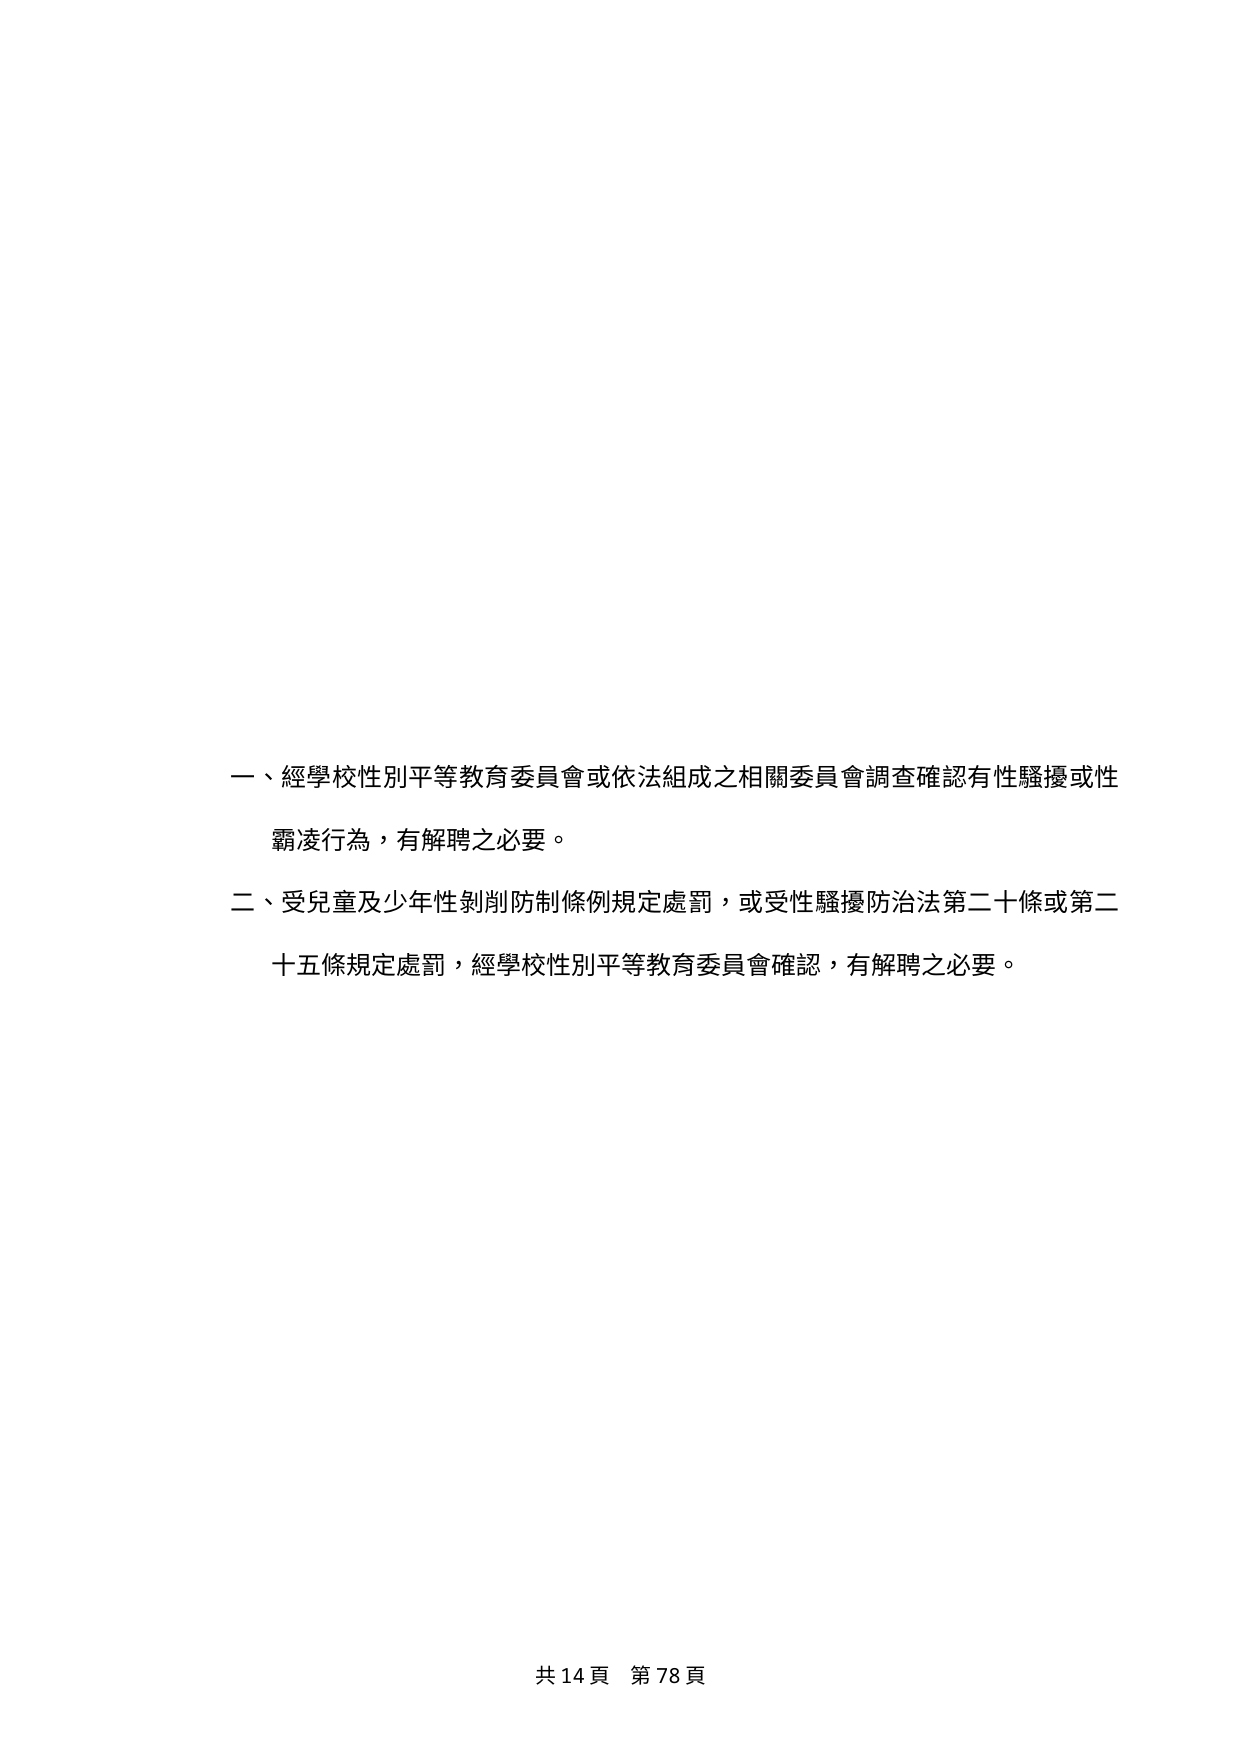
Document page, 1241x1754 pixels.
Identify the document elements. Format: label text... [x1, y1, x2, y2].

text 二、受兒童及少年性剝削防制條例規定處罰，或受性騷擾防治法第二十條或第二十五條規定處罰，經學校性別平等教育委員會確認，有解聘之必要。 [230, 859, 1122, 984]
text 一、經學校性別平等教育委員會或依法組成之相關委員會調查確認有性騷擾或性霸凌行為，有解聘之必要。 [230, 734, 1122, 859]
